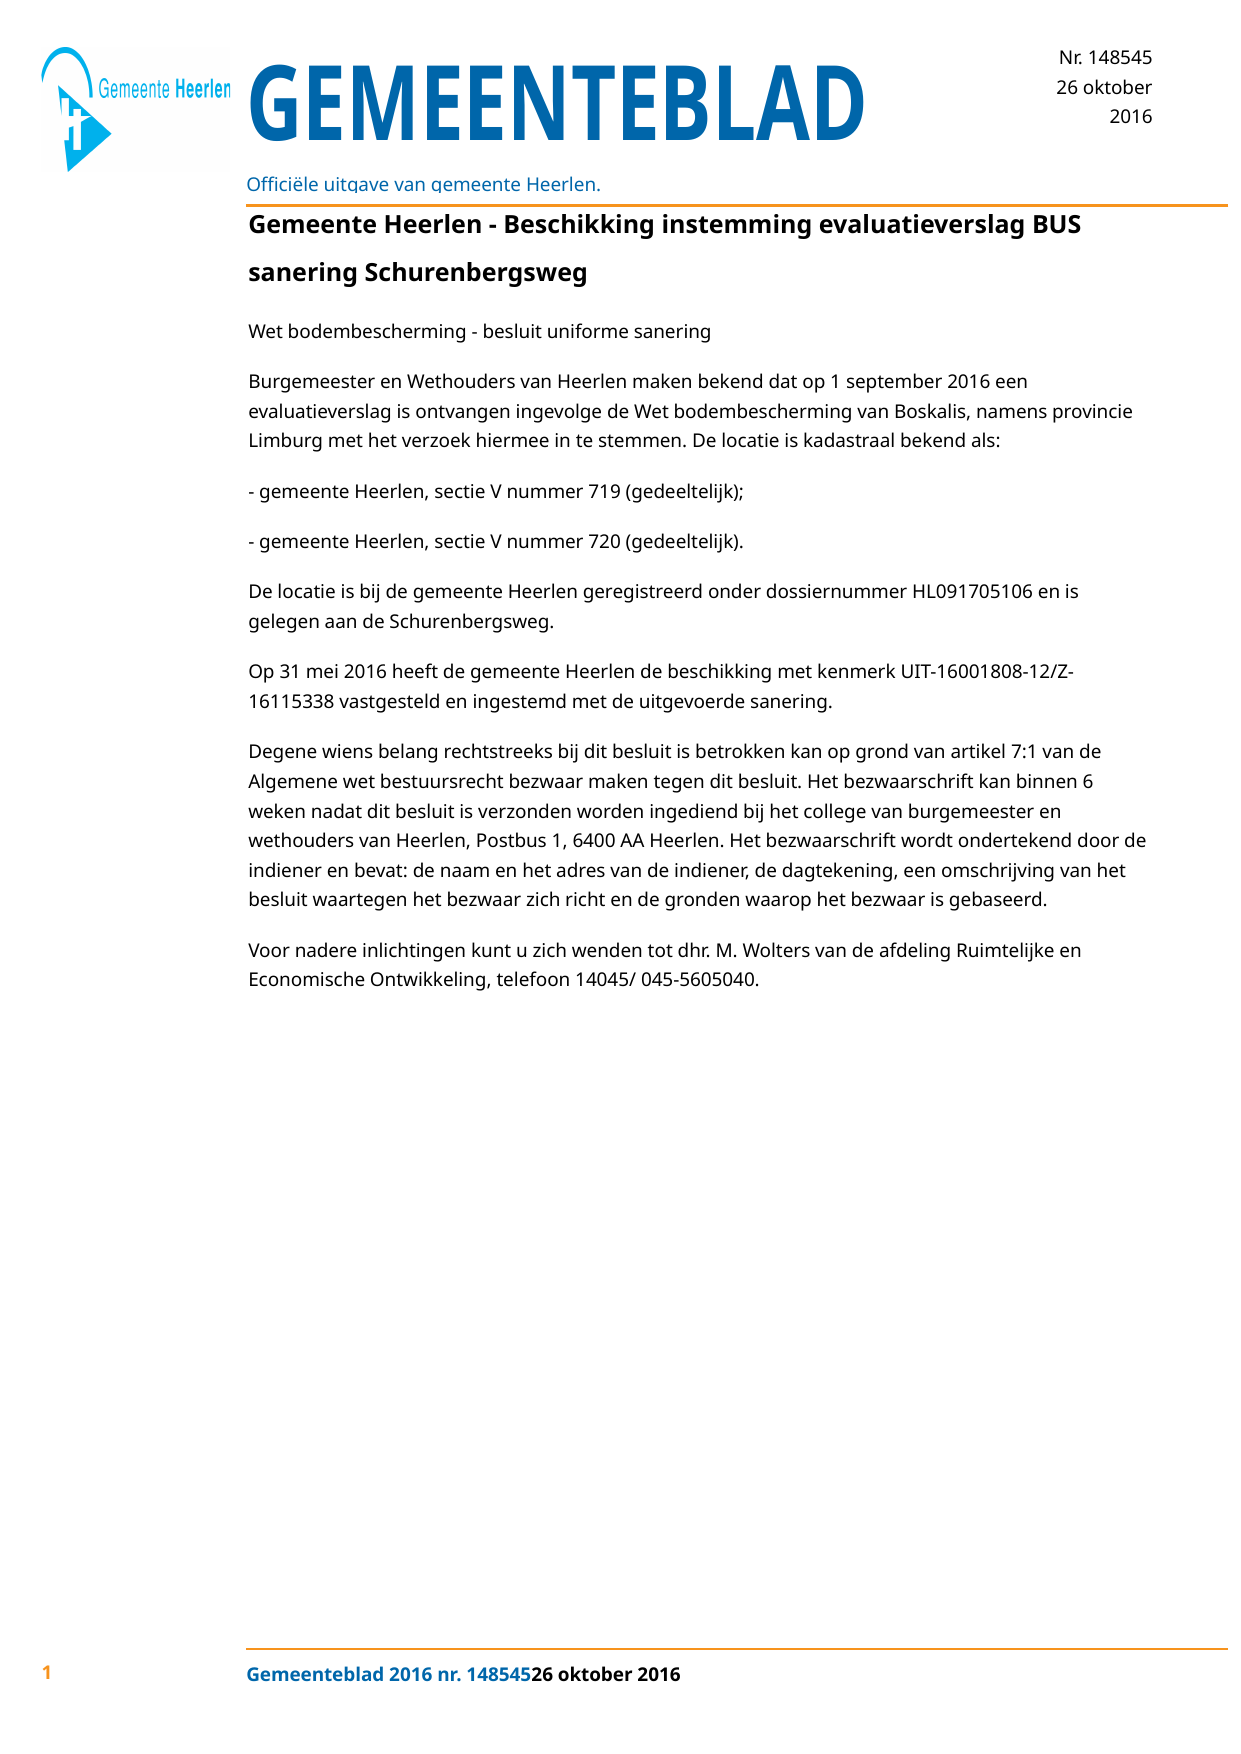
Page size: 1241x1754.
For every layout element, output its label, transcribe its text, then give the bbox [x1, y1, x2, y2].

picture [41, 47, 231, 172]
text Op 31 mei 2016 heeft de gemeente Heerlen de beschikking met kenmerk UIT-16001808-12/Z-16115338 vastgesteld en ingestemd met de uitgevoerde sanering. [248, 659, 1152, 714]
text Gemeente Heerlen - Beschikking instemming evaluatieverslag BUS sanering Schurenbergsweg [248, 207, 1152, 288]
picture [41, 47, 58, 70]
text - gemeente Heerlen, sectie V nummer 719 (gedeeltelijk); [248, 478, 1152, 504]
text Wet bodembescherming - besluit uniforme sanering [248, 318, 1152, 344]
text Voor nadere inlichtingen kunt u zich wenden tot dhr. M. Wolters van de afdeling Ruimtelijke en Economische Ontwikkeling, telefoon 14045/ 045-5605040. [248, 937, 1152, 992]
text De locatie is bij de gemeente Heerlen geregistreerd onder dossiernummer HL091705106 en is gelegen aan de Schurenbergsweg. [248, 579, 1152, 634]
text Burgemeester en Wethouders van Heerlen maken bekend dat op 1 september 2016 een evaluatieverslag is ontvangen ingevolge de Wet bodembescherming van Boskalis, namens provincie Limburg met het verzoek hiermee in te stemmen. De locatie is kadastraal bekend als: [248, 368, 1152, 453]
text Degene wiens belang rechtstreeks bij dit besluit is betrokken kan op grond van artikel 7:1 van de Algemene wet bestuursrecht bezwaar maken tegen dit besluit. Het bezwaarschrift kan binnen 6 weken nadat dit besluit is verzonden worden ingediend bij het college van burgemeester en wethouders van Heerlen, Postbus 1, 6400 AA Heerlen. Het bezwaarschrift wordt ondertekend door de indiener en bevat: de naam en het adres van de indiener, de dagtekening, een omschrijving van het besluit waartegen het bezwaar zich richt en de gronden waarop het bezwaar is gebaseerd. [248, 739, 1152, 912]
text - gemeente Heerlen, sectie V nummer 720 (gedeeltelijk). [248, 528, 1152, 554]
